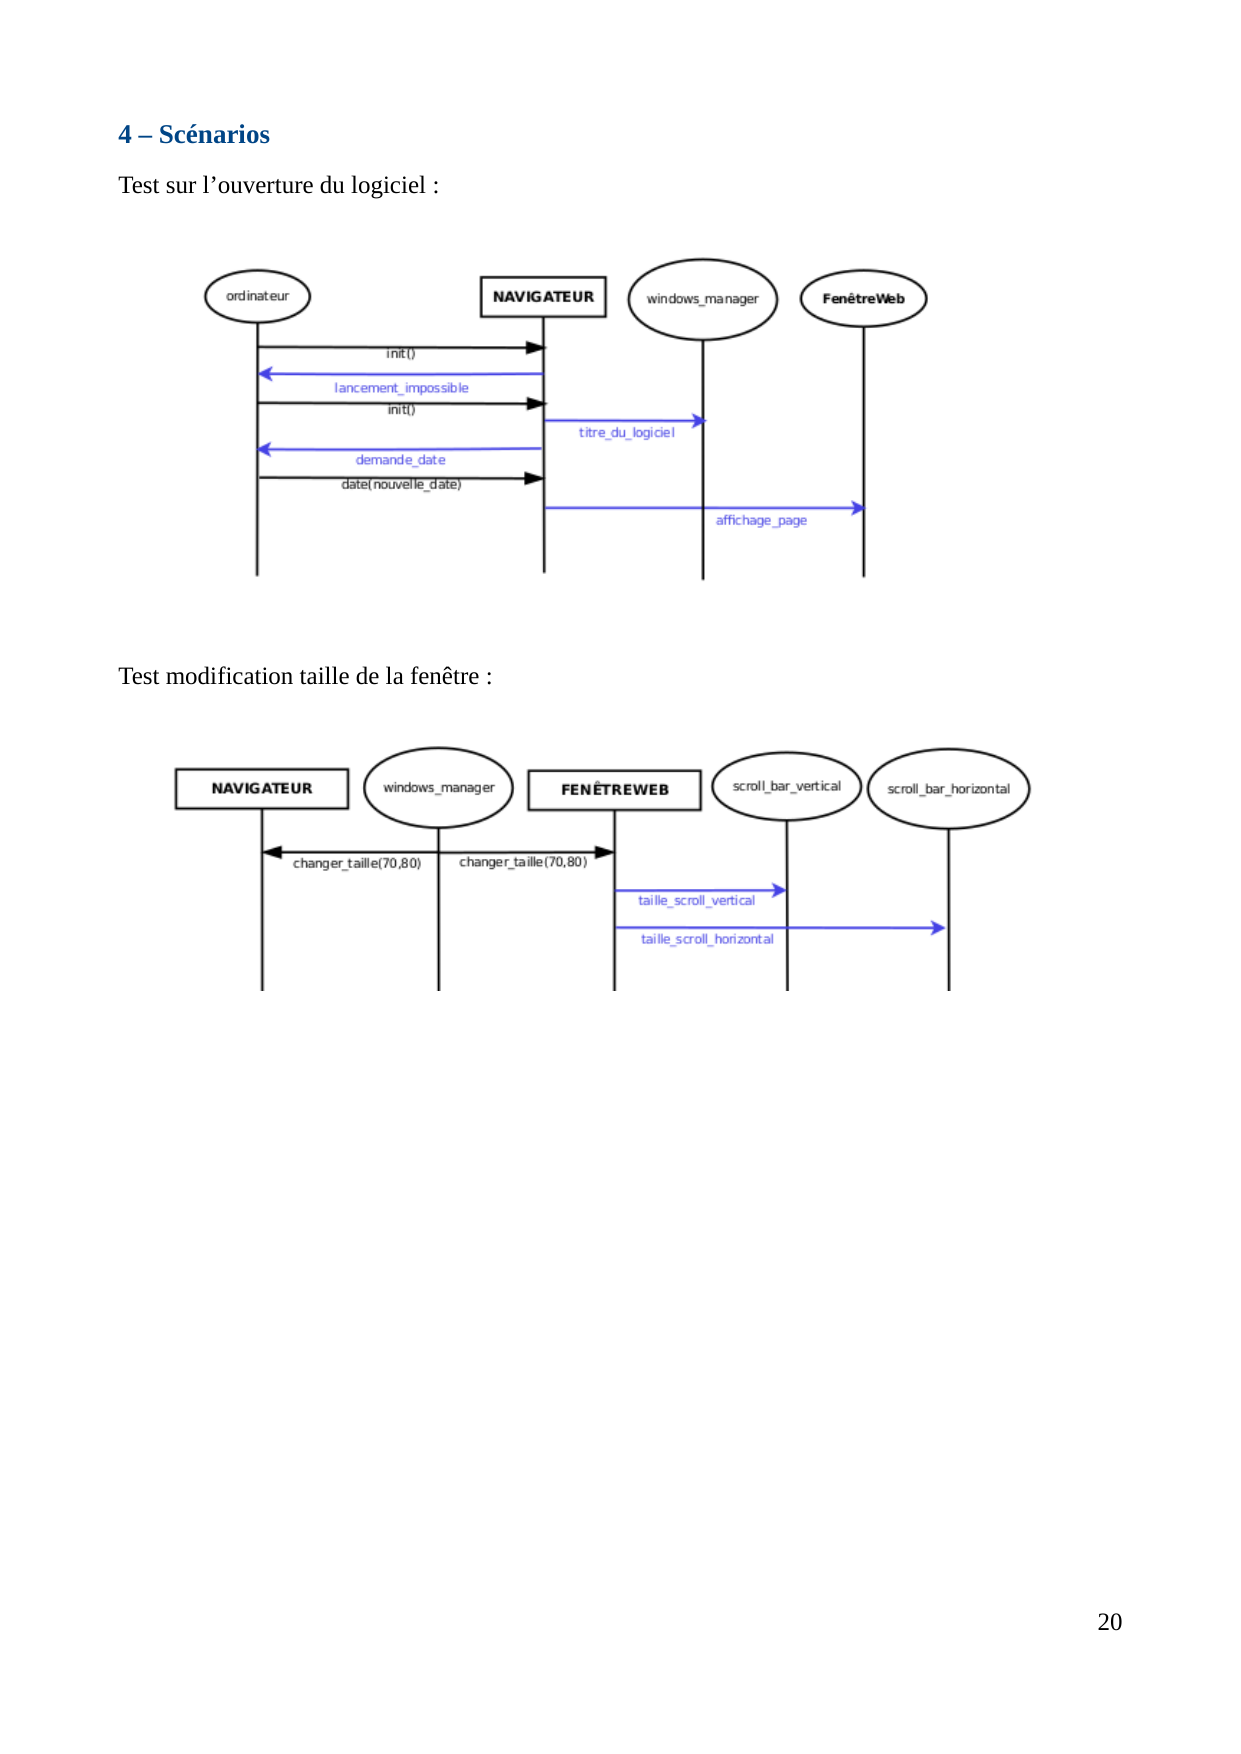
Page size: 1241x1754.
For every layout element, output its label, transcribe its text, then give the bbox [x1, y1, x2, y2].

text Test modification taille de la fenêtre : [118, 661, 1122, 690]
text Test sur l’ouverture du logiciel : [118, 170, 1122, 199]
text 4 – Scénarios [118, 118, 1122, 149]
picture [160, 735, 1047, 991]
picture [176, 210, 948, 607]
